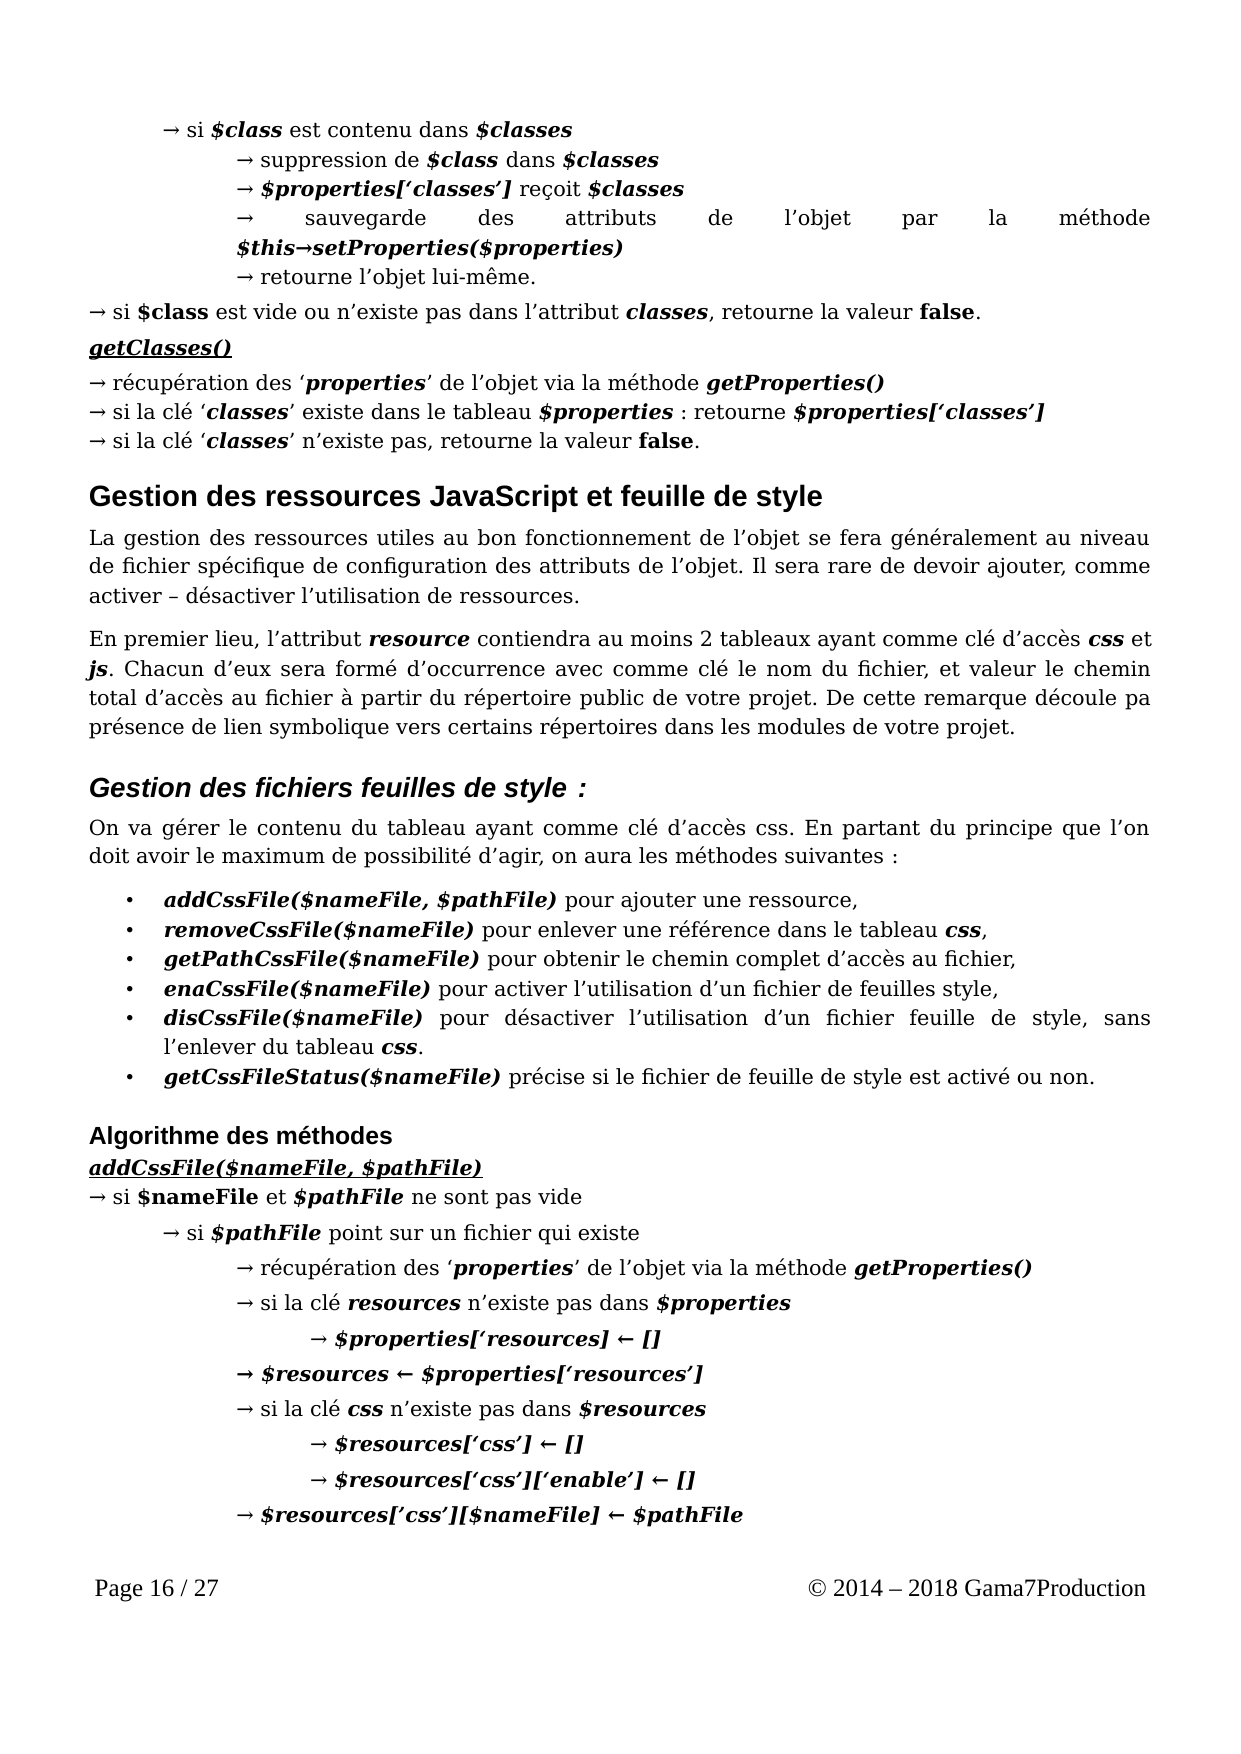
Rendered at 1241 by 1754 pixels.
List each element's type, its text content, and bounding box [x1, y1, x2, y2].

subtitle Gestion des ressources JavaScript et feuille de style [88, 479, 1152, 513]
text addCssFile($nameFile, $pathFile) [88, 1156, 1152, 1180]
text → récupération des ‘properties’ de l’objet via la méthode getProperties() [88, 1256, 1152, 1280]
text La gestion des ressources utiles au bon fonctionnement de l’objet se fera généralement au niveau de fichier spécifique de configuration des attributs de l’objet. Il sera rare de devoir ajouter, comme activer – désactiver l’utilisation de ressources. [88, 526, 1152, 608]
text → si $class est contenu dans $classes [88, 118, 1152, 143]
subtitle Gestion des fichiers feuilles de style : [88, 771, 1152, 803]
text → $properties[‘classes’] reçoit $classes [88, 177, 1152, 201]
text → si la clé resources n’existe pas dans $properties [236, 1291, 1152, 1316]
text → suppression de $class dans $classes [88, 147, 1152, 172]
text → récupération des ‘properties’ de l’objet via la méthode getProperties() [88, 371, 1152, 395]
text → $properties[‘resources] ← [] [236, 1326, 1152, 1351]
text → sauvegarde des attributs de l’objet par la méthode $this→setProperties($properties) [236, 206, 1152, 260]
text → $resources[’css’][$nameFile] ← $pathFile [236, 1503, 1152, 1527]
text → si $pathFile point sur un fichier qui existe [88, 1220, 1152, 1245]
list getPathCssFile($nameFile) pour obtenir le chemin complet d’accès au fichier, [126, 947, 1152, 971]
text getClasses() [88, 335, 1152, 360]
text → si $class est vide ou n’existe pas dans l’attribut classes, retourne la valeur false. [88, 300, 1152, 324]
text → $resources ← $properties[‘resources’] [236, 1362, 1152, 1386]
text → si la clé css n’existe pas dans $resources [236, 1397, 1152, 1421]
list removeCssFile($nameFile) pour enlever une référence dans le tableau css, [126, 918, 1152, 942]
text → $resources[‘css’] ← [] [236, 1432, 1152, 1457]
text → si la clé ‘classes’ existe dans le tableau $properties : retourne $properties[‘classes’] [88, 400, 1152, 424]
text On va gérer le contenu du tableau ayant comme clé d’accès css. En partant du principe que l’on doit avoir le maximum de possibilité d’agir, on aura les méthodes suivantes : [88, 816, 1152, 869]
text → si $nameFile et $pathFile ne sont pas vide [88, 1185, 1152, 1209]
subtitle Algorithme des méthodes [88, 1121, 1152, 1149]
text → si la clé ‘classes’ n’existe pas, retourne la valeur false. [88, 429, 1152, 454]
text → $resources[‘css’][‘enable’] ← [] [236, 1468, 1152, 1492]
list disCssFile($nameFile) pour désactiver l’utilisation d’un fichier feuille de style, sans l’enlever du tableau css. [126, 1006, 1152, 1059]
list getCssFileStatus($nameFile) précise si le fichier de feuille de style est activé ou non. [126, 1064, 1152, 1089]
text → retourne l’objet lui-même. [88, 265, 1152, 289]
text En premier lieu, l’attribut resource contiendra au moins 2 tableaux ayant comme clé d’accès css et js. Chacun d’eux sera formé d’occurrence avec comme clé le nom du fichier, et valeur le chemin total d’accès au fichier à partir du répertoire public de votre projet. De cette remarque découle pa présence de lien symbolique vers certains répertoires dans les modules de votre projet. [88, 627, 1152, 739]
list enaCssFile($nameFile) pour activer l’utilisation d’un fichier de feuilles style, [126, 976, 1152, 1001]
list addCssFile($nameFile, $pathFile) pour ajouter une ressource, [126, 888, 1152, 913]
